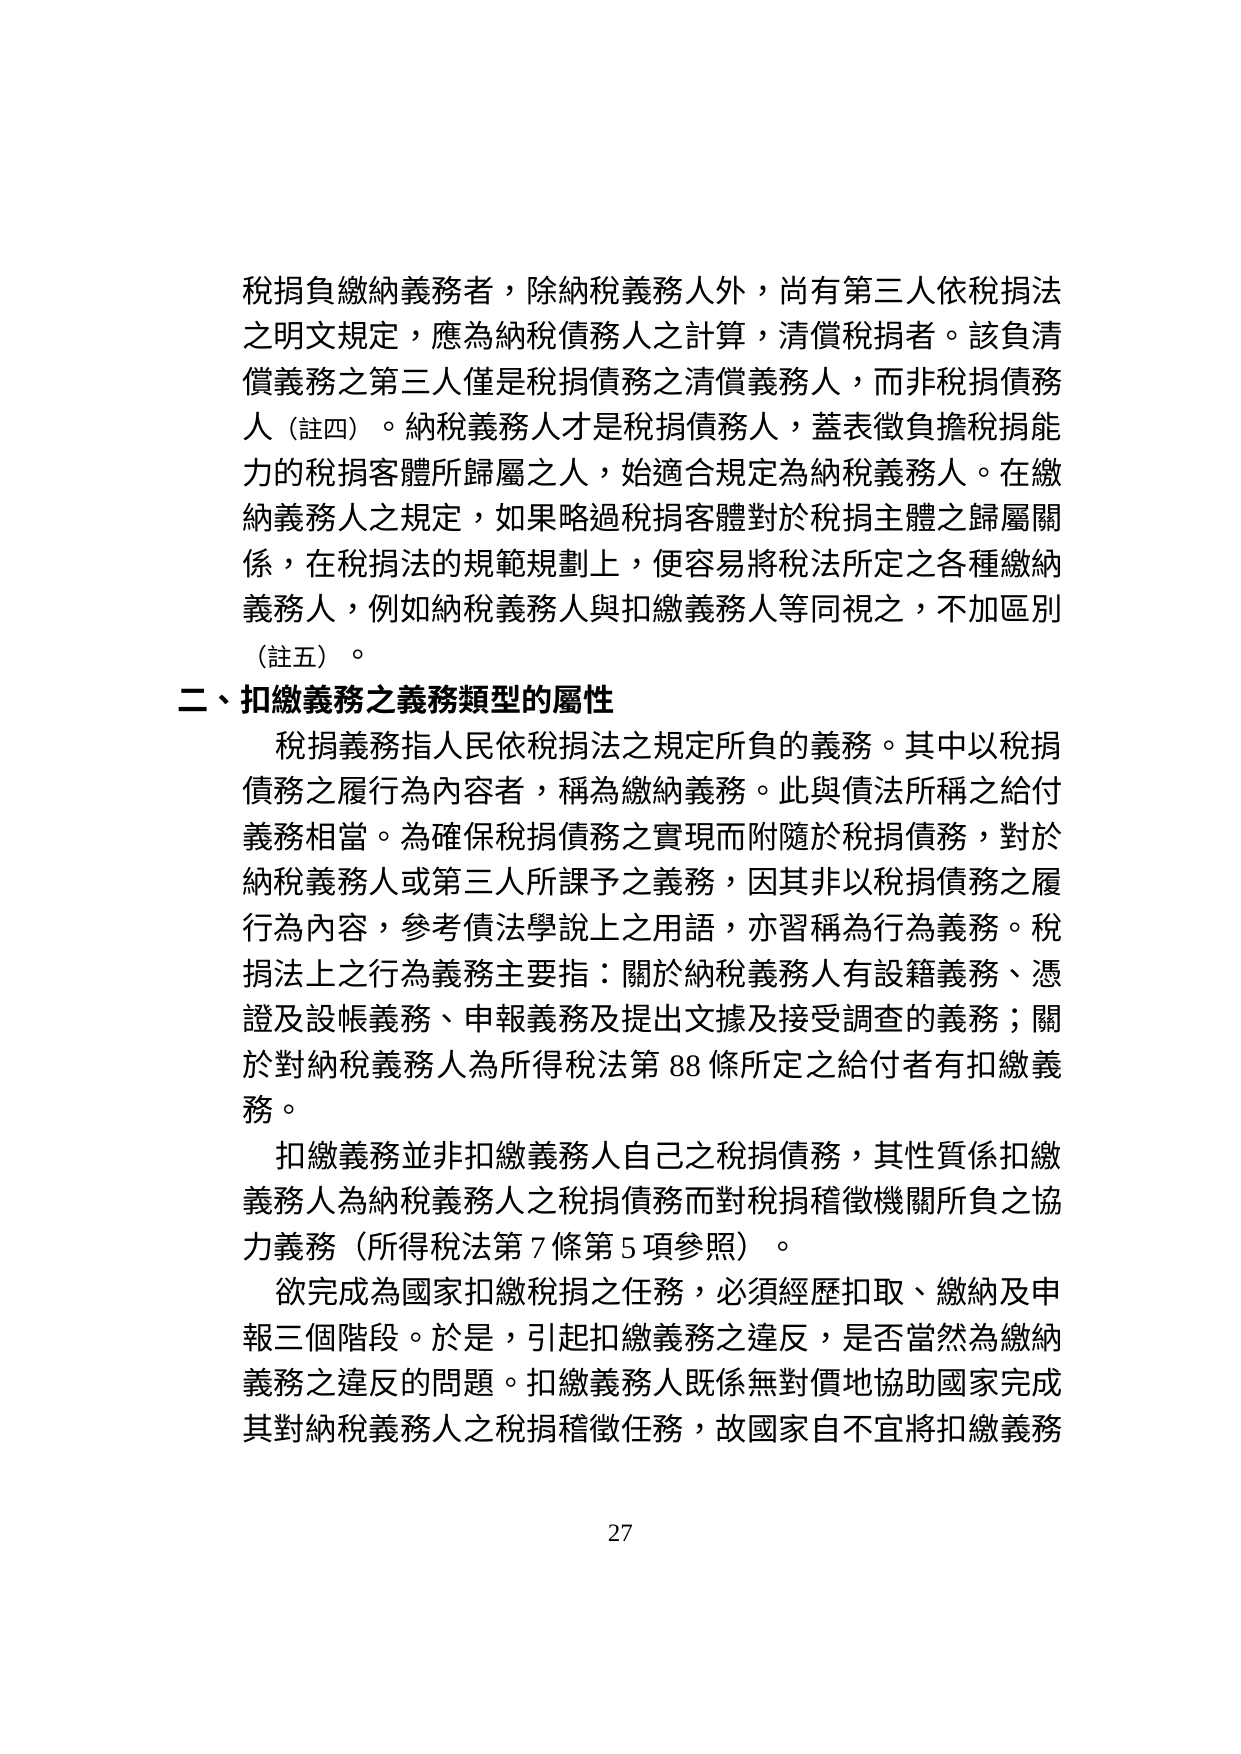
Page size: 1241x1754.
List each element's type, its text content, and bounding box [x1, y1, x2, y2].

text 稅捐義務指人民依稅捐法之規定所負的義務。其中以稅捐債務之履行為內容者，稱為繳納義務。此與債法所稱之給付義務相當。為確保稅捐債務之實現而附隨於稅捐債務，對於納稅義務人或第三人所課予之義務，因其非以稅捐債務之履行為內容，參考債法學說上之用語，亦習稱為行為義務。稅捐法上之行為義務主要指：關於納稅義務人有設籍義務、憑證及設帳義務、申報義務及提出文據及接受調查的義務；關於對納稅義務人為所得稅法第88條所定之給付者有扣繳義務。 [242, 721, 1063, 1131]
text 扣繳義務並非扣繳義務人自己之稅捐債務，其性質係扣繳義務人為納稅義務人之稅捐債務而對稅捐稽徵機關所負之協力義務（所得稅法第7條第5項參照）。 [242, 1131, 1063, 1267]
text 欲完成為國家扣繳稅捐之任務，必須經歷扣取、繳納及申報三個階段。於是，引起扣繳義務之違反，是否當然為繳納義務之違反的問題。扣繳義務人既係無對價地協助國家完成其對納稅義務人之稅捐稽徵任務，故國家自不宜將扣繳義務 [242, 1267, 1063, 1449]
text 稅捐負繳納義務者，除納稅義務人外，尚有第三人依稅捐法之明文規定，應為納稅債務人之計算，清償稅捐者。該負清償義務之第三人僅是稅捐債務之清償義務人，而非稅捐債務人（註四）。納稅義務人才是稅捐債務人，蓋表徵負擔稅捐能力的稅捐客體所歸屬之人，始適合規定為納稅義務人。在繳納義務人之規定，如果略過稅捐客體對於稅捐主體之歸屬關係，在稅捐法的規範規劃上，便容易將稅法所定之各種繳納義務人，例如納稅義務人與扣繳義務人等同視之，不加區別（註五）。 [242, 266, 1063, 676]
text 二、扣繳義務之義務類型的屬性 [177, 676, 1063, 721]
